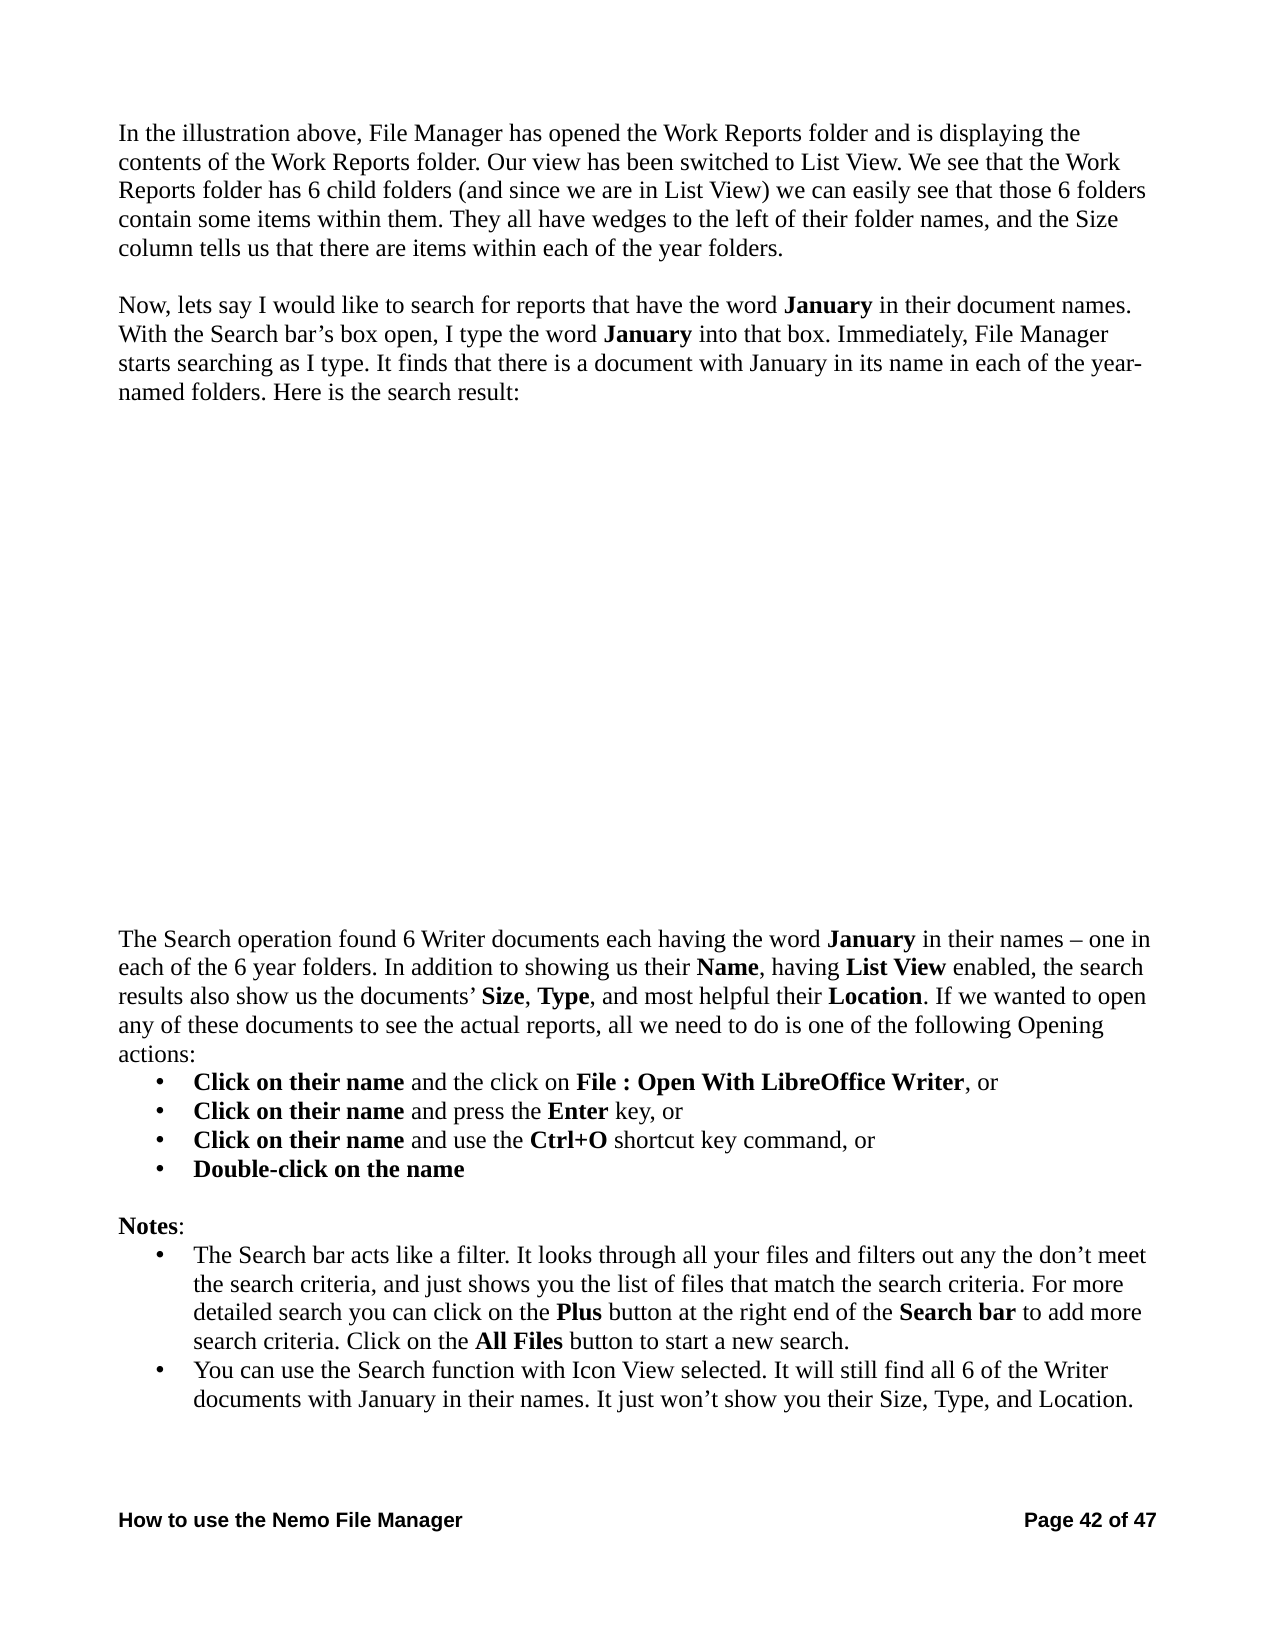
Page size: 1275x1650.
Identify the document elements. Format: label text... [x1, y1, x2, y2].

list Click on their name and press the Enter key, or [156, 1096, 1157, 1125]
list Click on their name and use the Ctrl+O shortcut key command, or [156, 1125, 1157, 1154]
list You can use the Search function with Icon View selected. It will still find all 6 of the Writer documents with January in their names. It just won’t show you their Size, Type, and Location. [156, 1355, 1157, 1412]
list Double-click on the name [156, 1154, 1157, 1182]
text Now, lets say I would like to search for reports that have the word January in their document names. With the Search bar’s box open, I type the word January into that box. Immediately, File Manager starts searching as I type. It finds that there is a document with January in its name in each of the year-named folders. Here is the search result: [118, 291, 1157, 406]
list The Search bar acts like a filter. It looks through all your files and filters out any the don’t meet the search criteria, and just shows you the list of files that match the search criteria. For more detailed search you can click on the Plus button at the right end of the Search bar to add more search criteria. Click on the All Files button to start a new search. [156, 1240, 1157, 1355]
text Notes: [118, 1211, 1157, 1240]
text In the illustration above, File Manager has opened the Work Reports folder and is displaying the contents of the Work Reports folder. Our view has been switched to List View. We see that the Work Reports folder has 6 child folders (and since we are in List View) we can easily see that those 6 folders contain some items within them. They all have wedges to the left of their folder names, and the Size column tells us that there are items within each of the year folders. [118, 118, 1157, 262]
text The Search operation found 6 Writer documents each having the word January in their names – one in each of the 6 year folders. In addition to showing us their Name, having List View enabled, the search results also show us the documents’ Size, Type, and most helpful their Location. If we wanted to open any of these documents to see the actual reports, all we need to do is one of the following Opening actions: [118, 924, 1157, 1067]
list Click on their name and the click on File : Open With LibreOffice Writer, or [156, 1067, 1157, 1096]
